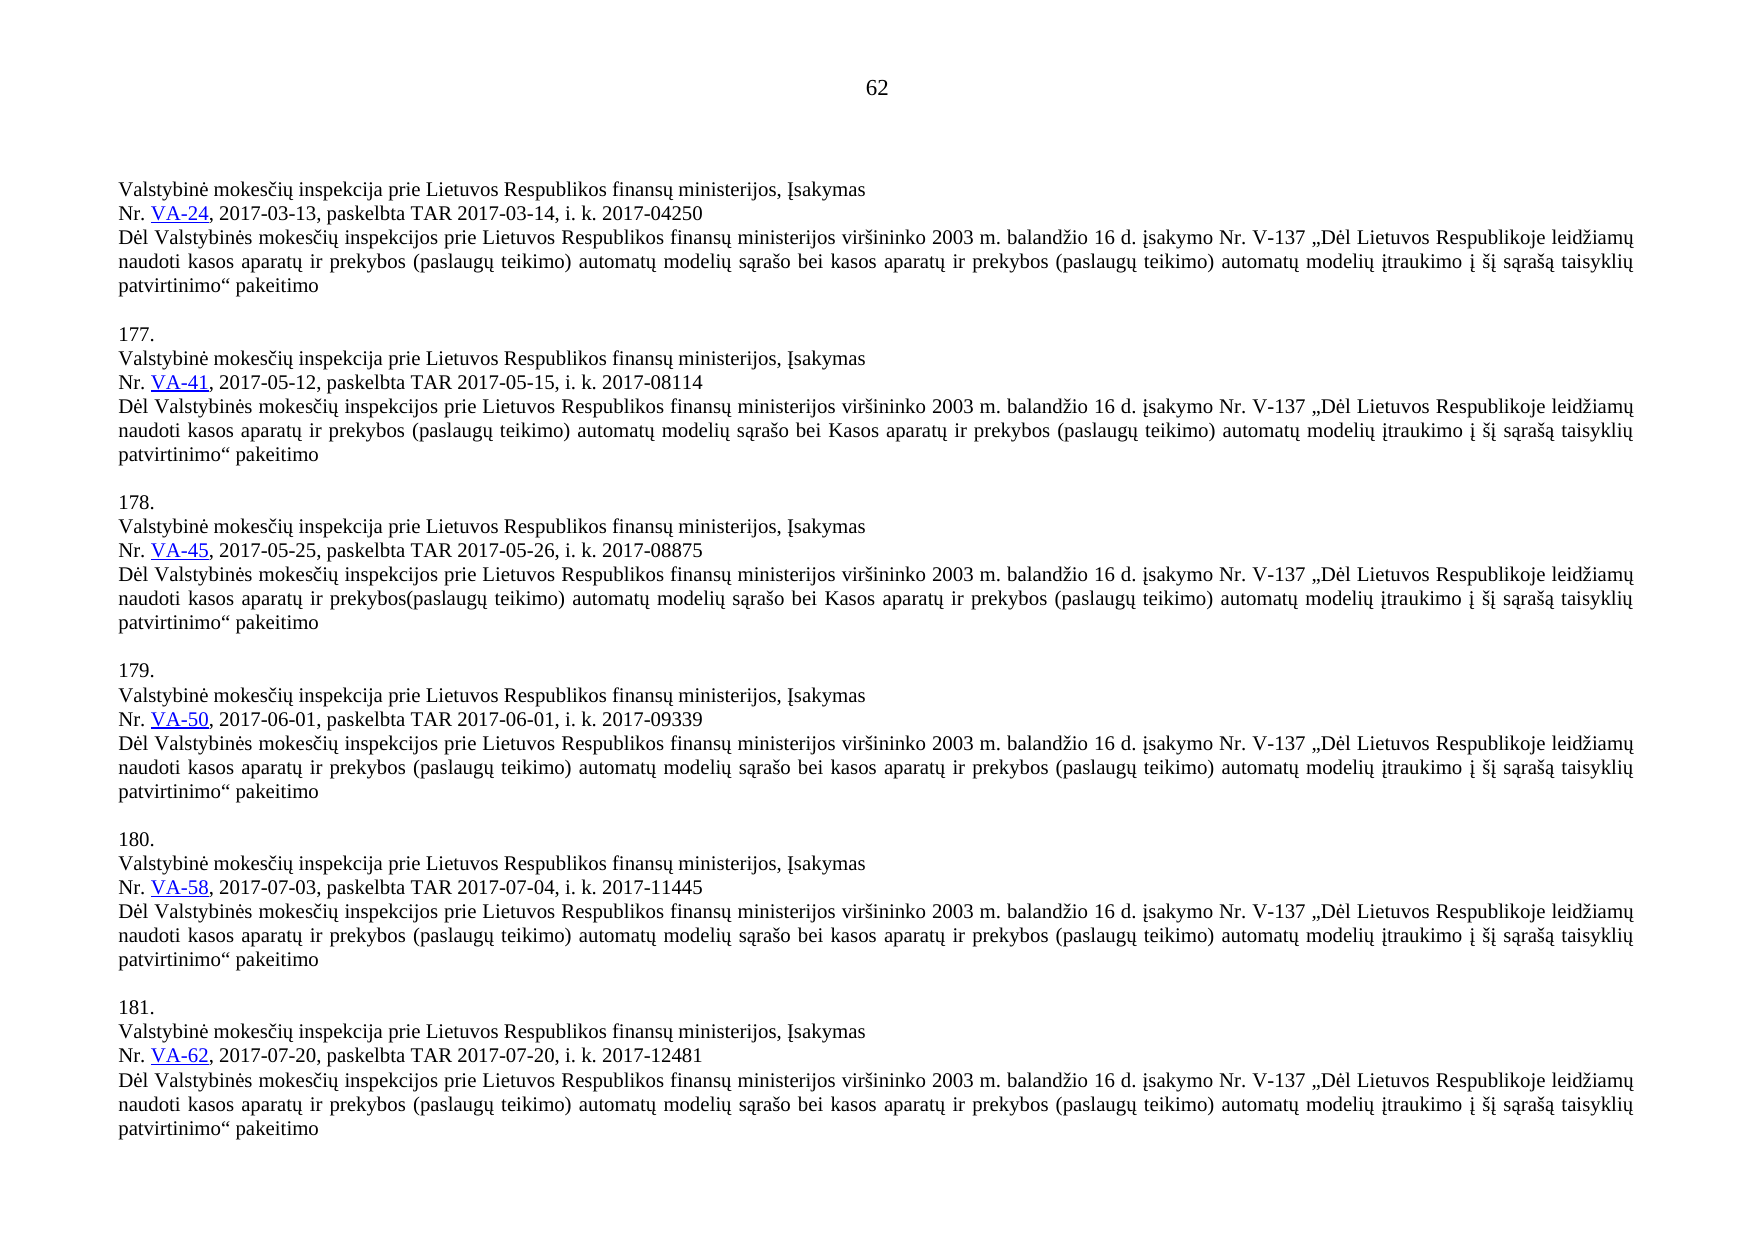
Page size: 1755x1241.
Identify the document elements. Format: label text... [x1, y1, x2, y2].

text Dėl Valstybinės mokesčių inspekcijos prie Lietuvos Respublikos finansų ministerijos viršininko 2003 m. balandžio 16 d. įsakymo Nr. V-137 „Dėl Lietuvos Respublikoje leidžiamų naudoti kasos aparatų ir prekybos(paslaugų teikimo) automatų modelių sąrašo bei Kasos aparatų ir prekybos (paslaugų teikimo) automatų modelių įtraukimo į šį sąrašą taisyklių patvirtinimo“ pakeitimo [118, 562, 1636, 634]
text Nr. VA-62, 2017-07-20, paskelbta TAR 2017-07-20, i. k. 2017-12481 [118, 1043, 1636, 1067]
text Valstybinė mokesčių inspekcija prie Lietuvos Respublikos finansų ministerijos, Įsakymas [118, 177, 1636, 201]
text Nr. VA-41, 2017-05-12, paskelbta TAR 2017-05-15, i. k. 2017-08114 [118, 370, 1636, 394]
text Dėl Valstybinės mokesčių inspekcijos prie Lietuvos Respublikos finansų ministerijos viršininko 2003 m. balandžio 16 d. įsakymo Nr. V-137 „Dėl Lietuvos Respublikoje leidžiamų naudoti kasos aparatų ir prekybos (paslaugų teikimo) automatų modelių sąrašo bei kasos aparatų ir prekybos (paslaugų teikimo) automatų modelių įtraukimo į šį sąrašą taisyklių patvirtinimo“ pakeitimo [118, 225, 1636, 297]
text 178. [118, 490, 1636, 514]
text Valstybinė mokesčių inspekcija prie Lietuvos Respublikos finansų ministerijos, Įsakymas [118, 682, 1636, 707]
text 180. [118, 827, 1636, 851]
text Dėl Valstybinės mokesčių inspekcijos prie Lietuvos Respublikos finansų ministerijos viršininko 2003 m. balandžio 16 d. įsakymo Nr. V-137 „Dėl Lietuvos Respublikoje leidžiamų naudoti kasos aparatų ir prekybos (paslaugų teikimo) automatų modelių sąrašo bei kasos aparatų ir prekybos (paslaugų teikimo) automatų modelių įtraukimo į šį sąrašą taisyklių patvirtinimo“ pakeitimo [118, 731, 1636, 803]
text Nr. VA-50, 2017-06-01, paskelbta TAR 2017-06-01, i. k. 2017-09339 [118, 707, 1636, 731]
text Valstybinė mokesčių inspekcija prie Lietuvos Respublikos finansų ministerijos, Įsakymas [118, 514, 1636, 538]
text 179. [118, 658, 1636, 682]
text 177. [118, 322, 1636, 346]
text Valstybinė mokesčių inspekcija prie Lietuvos Respublikos finansų ministerijos, Įsakymas [118, 346, 1636, 370]
text Nr. VA-45, 2017-05-25, paskelbta TAR 2017-05-26, i. k. 2017-08875 [118, 538, 1636, 562]
text Valstybinė mokesčių inspekcija prie Lietuvos Respublikos finansų ministerijos, Įsakymas [118, 1019, 1636, 1043]
text Nr. VA-24, 2017-03-13, paskelbta TAR 2017-03-14, i. k. 2017-04250 [118, 201, 1636, 225]
text Dėl Valstybinės mokesčių inspekcijos prie Lietuvos Respublikos finansų ministerijos viršininko 2003 m. balandžio 16 d. įsakymo Nr. V-137 „Dėl Lietuvos Respublikoje leidžiamų naudoti kasos aparatų ir prekybos (paslaugų teikimo) automatų modelių sąrašo bei Kasos aparatų ir prekybos (paslaugų teikimo) automatų modelių įtraukimo į šį sąrašą taisyklių patvirtinimo“ pakeitimo [118, 394, 1636, 466]
text Valstybinė mokesčių inspekcija prie Lietuvos Respublikos finansų ministerijos, Įsakymas [118, 851, 1636, 875]
text 181. [118, 995, 1636, 1019]
text Nr. VA-58, 2017-07-03, paskelbta TAR 2017-07-04, i. k. 2017-11445 [118, 875, 1636, 899]
text Dėl Valstybinės mokesčių inspekcijos prie Lietuvos Respublikos finansų ministerijos viršininko 2003 m. balandžio 16 d. įsakymo Nr. V-137 „Dėl Lietuvos Respublikoje leidžiamų naudoti kasos aparatų ir prekybos (paslaugų teikimo) automatų modelių sąrašo bei kasos aparatų ir prekybos (paslaugų teikimo) automatų modelių įtraukimo į šį sąrašą taisyklių patvirtinimo“ pakeitimo [118, 899, 1636, 971]
text Dėl Valstybinės mokesčių inspekcijos prie Lietuvos Respublikos finansų ministerijos viršininko 2003 m. balandžio 16 d. įsakymo Nr. V-137 „Dėl Lietuvos Respublikoje leidžiamų naudoti kasos aparatų ir prekybos (paslaugų teikimo) automatų modelių sąrašo bei kasos aparatų ir prekybos (paslaugų teikimo) automatų modelių įtraukimo į šį sąrašą taisyklių patvirtinimo“ pakeitimo [118, 1067, 1636, 1140]
